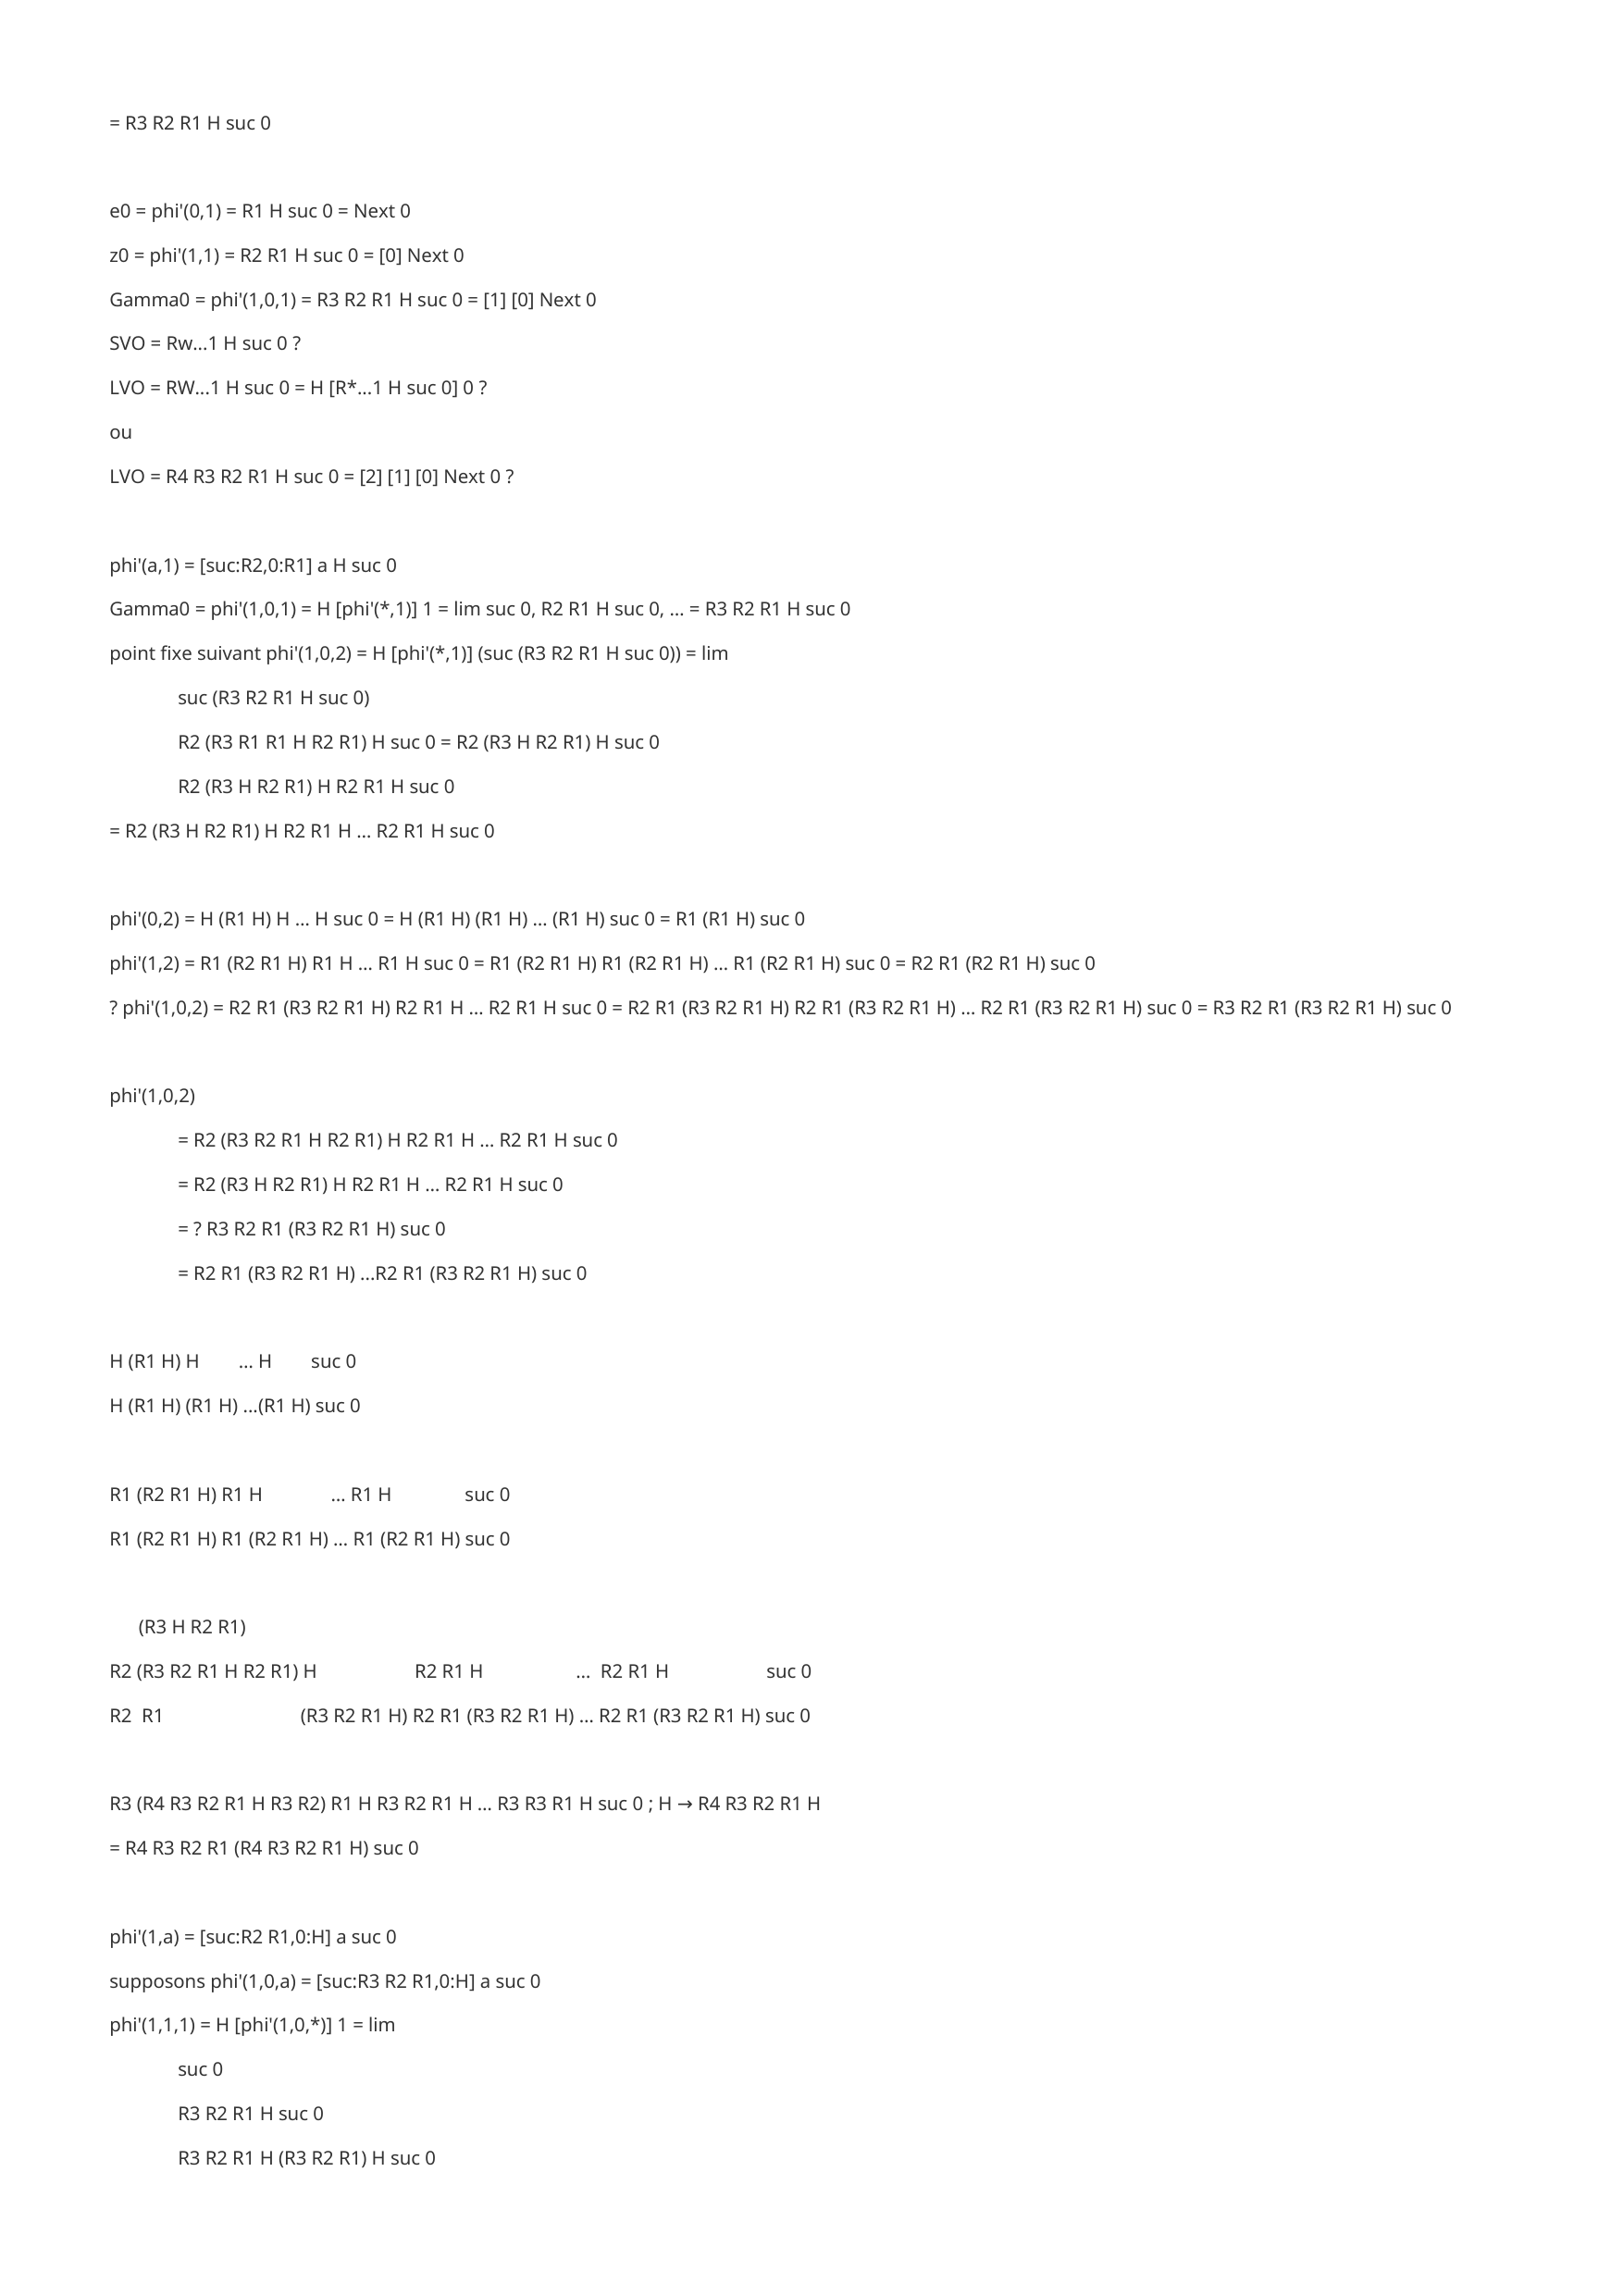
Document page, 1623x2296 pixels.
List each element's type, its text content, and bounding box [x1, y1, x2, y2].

text ? phi'(1,0,2) = R2 R1 (R3 R2 R1 H) R2 R1 H … R2 R1 H suc 0 = R2 R1 (R3 R2 R1 H) R2 R1 (R3 R2 R1 H) … R2 R1 (R3 R2 R1 H) suc 0 = R3 R2 R1 (R3 R2 R1 H) suc 0 [109, 994, 1514, 1020]
text R1 (R2 R1 H) R1 H … R1 H suc 0 [109, 1481, 1514, 1507]
text = R2 (R3 R2 R1 H R2 R1) H R2 R1 H … R2 R1 H suc 0 [109, 1127, 1514, 1153]
text R2 (R3 R2 R1 H R2 R1) H R2 R1 H … R2 R1 H suc 0 [109, 1658, 1514, 1683]
text R2 (R3 H R2 R1) H R2 R1 H suc 0 [109, 773, 1514, 799]
text = R3 R2 R1 H suc 0 [109, 109, 1514, 135]
text SVO = Rw...1 H suc 0 ? [109, 330, 1514, 356]
text H (R1 H) H … H suc 0 [109, 1348, 1514, 1373]
text phi'(1,1,1) = H [phi'(1,0,*)] 1 = lim [109, 2012, 1514, 2038]
text = R2 (R3 H R2 R1) H R2 R1 H … R2 R1 H suc 0 [109, 817, 1514, 843]
text = ? R3 R2 R1 (R3 R2 R1 H) suc 0 [109, 1215, 1514, 1241]
text phi'(1,2) = R1 (R2 R1 H) R1 H … R1 H suc 0 = R1 (R2 R1 H) R1 (R2 R1 H) … R1 (R2 R1 H) suc 0 = R2 R1 (R2 R1 H) suc 0 [109, 950, 1514, 975]
text R3 R2 R1 H suc 0 [109, 2101, 1514, 2126]
text H (R1 H) (R1 H) ...(R1 H) suc 0 [109, 1393, 1514, 1418]
text = R4 R3 R2 R1 (R4 R3 R2 R1 H) suc 0 [109, 1835, 1514, 1861]
text R2 (R3 R1 R1 H R2 R1) H suc 0 = R2 (R3 H R2 R1) H suc 0 [109, 728, 1514, 754]
text R3 R2 R1 H (R3 R2 R1) H suc 0 [109, 2144, 1514, 2170]
text Gamma0 = phi'(1,0,1) = R3 R2 R1 H suc 0 = [1] [0] Next 0 [109, 286, 1514, 312]
text point fixe suivant phi'(1,0,2) = H [phi'(*,1)] (suc (R3 R2 R1 H suc 0)) = lim [109, 640, 1514, 665]
text e0 = phi'(0,1) = R1 H suc 0 = Next 0 [109, 198, 1514, 223]
text suc 0 [109, 2056, 1514, 2081]
text R3 (R4 R3 R2 R1 H R3 R2) R1 H R3 R2 R1 H … R3 R3 R1 H suc 0 ; H → R4 R3 R2 R1 H [109, 1791, 1514, 1817]
text Gamma0 = phi'(1,0,1) = H [phi'(*,1)] 1 = lim suc 0, R2 R1 H suc 0, … = R3 R2 R1 H suc 0 [109, 596, 1514, 622]
text ou [109, 419, 1514, 445]
text phi'(1,a) = [suc:R2 R1,0:H] a suc 0 [109, 1923, 1514, 1949]
text = R2 (R3 H R2 R1) H R2 R1 H … R2 R1 H suc 0 [109, 1172, 1514, 1197]
text suc (R3 R2 R1 H suc 0) [109, 685, 1514, 710]
text R2 R1 (R3 R2 R1 H) R2 R1 (R3 R2 R1 H) … R2 R1 (R3 R2 R1 H) suc 0 [109, 1702, 1514, 1728]
text phi'(a,1) = [suc:R2,0:R1] a H suc 0 [109, 552, 1514, 577]
text = R2 R1 (R3 R2 R1 H) ...R2 R1 (R3 R2 R1 H) suc 0 [109, 1260, 1514, 1285]
text z0 = phi'(1,1) = R2 R1 H suc 0 = [0] Next 0 [109, 242, 1514, 267]
text (R3 H R2 R1) [109, 1614, 1514, 1639]
text phi'(1,0,2) [109, 1083, 1514, 1109]
text phi'(0,2) = H (R1 H) H … H suc 0 = H (R1 H) (R1 H) … (R1 H) suc 0 = R1 (R1 H) suc 0 [109, 906, 1514, 931]
text LVO = R4 R3 R2 R1 H suc 0 = [2] [1] [0] Next 0 ? [109, 464, 1514, 489]
text R1 (R2 R1 H) R1 (R2 R1 H) … R1 (R2 R1 H) suc 0 [109, 1525, 1514, 1551]
text supposons phi'(1,0,a) = [suc:R3 R2 R1,0:H] a suc 0 [109, 1967, 1514, 1993]
text LVO = RW...1 H suc 0 = H [R*...1 H suc 0] 0 ? [109, 375, 1514, 401]
